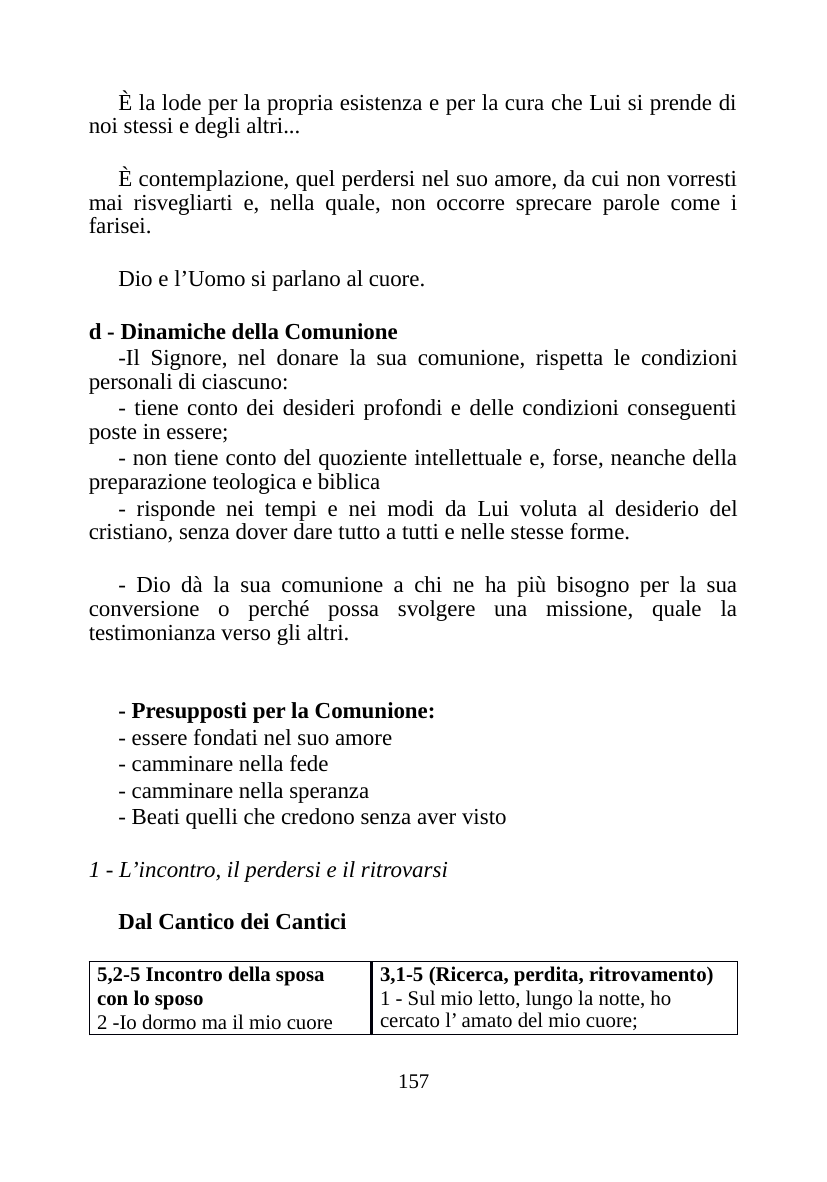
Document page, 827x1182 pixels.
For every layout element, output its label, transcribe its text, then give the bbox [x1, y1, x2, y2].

text - camminare nella speranza [88, 777, 738, 803]
table_header 5,2-5 Incontro della sposa con lo sposo 2 -Io dormo ma il mio cuore [90, 962, 370, 1034]
text - Dio dà la sua comunione a chi ne ha più bisogno per la sua conversione o perché possa svolgere una missione, quale la testimonianza verso gli altri. [88, 571, 738, 645]
text -Il Signore, nel donare la sua comunione, rispetta le condizioni personali di ciascuno: [88, 344, 738, 394]
text È contemplazione, quel perdersi nel suo amore, da cui non vorresti mai risvegliarti e, nella quale, non occorre sprecare parole come i farisei. [88, 165, 738, 239]
text d - Dinamiche della Comunione [88, 318, 738, 344]
text Dal Cantico dei Cantici [88, 908, 738, 935]
text - risponde nei tempi e nei modi da Lui voluta al desiderio del cristiano, senza dover dare tutto a tutti e nelle stesse forme. [88, 494, 738, 545]
text Dio e l’Uomo si parlano al cuore. [88, 265, 738, 292]
text 1 - L’incontro, il perdersi e il ritrovarsi [88, 856, 738, 882]
text - tiene conto dei desideri profondi e delle condizioni conseguenti poste in essere; [88, 394, 738, 444]
text È la lode per la propria esistenza e per la cura che Lui si prende di noi stessi e degli altri... [88, 88, 738, 139]
text - Presupposti per la Comunione: [88, 698, 738, 724]
text - camminare nella fede [88, 750, 738, 777]
table_header 3,1-5 (Ricerca, perdita, ritrovamento) 1 - Sul mio letto, lungo la notte, ho cercato l’ amato del mio cuore; [373, 962, 737, 1034]
text - Beati quelli che credono senza aver visto [88, 803, 738, 829]
text - non tiene conto del quoziente intellettuale e, forse, neanche della preparazione teologica e biblica [88, 444, 738, 494]
text - essere fondati nel suo amore [88, 724, 738, 750]
